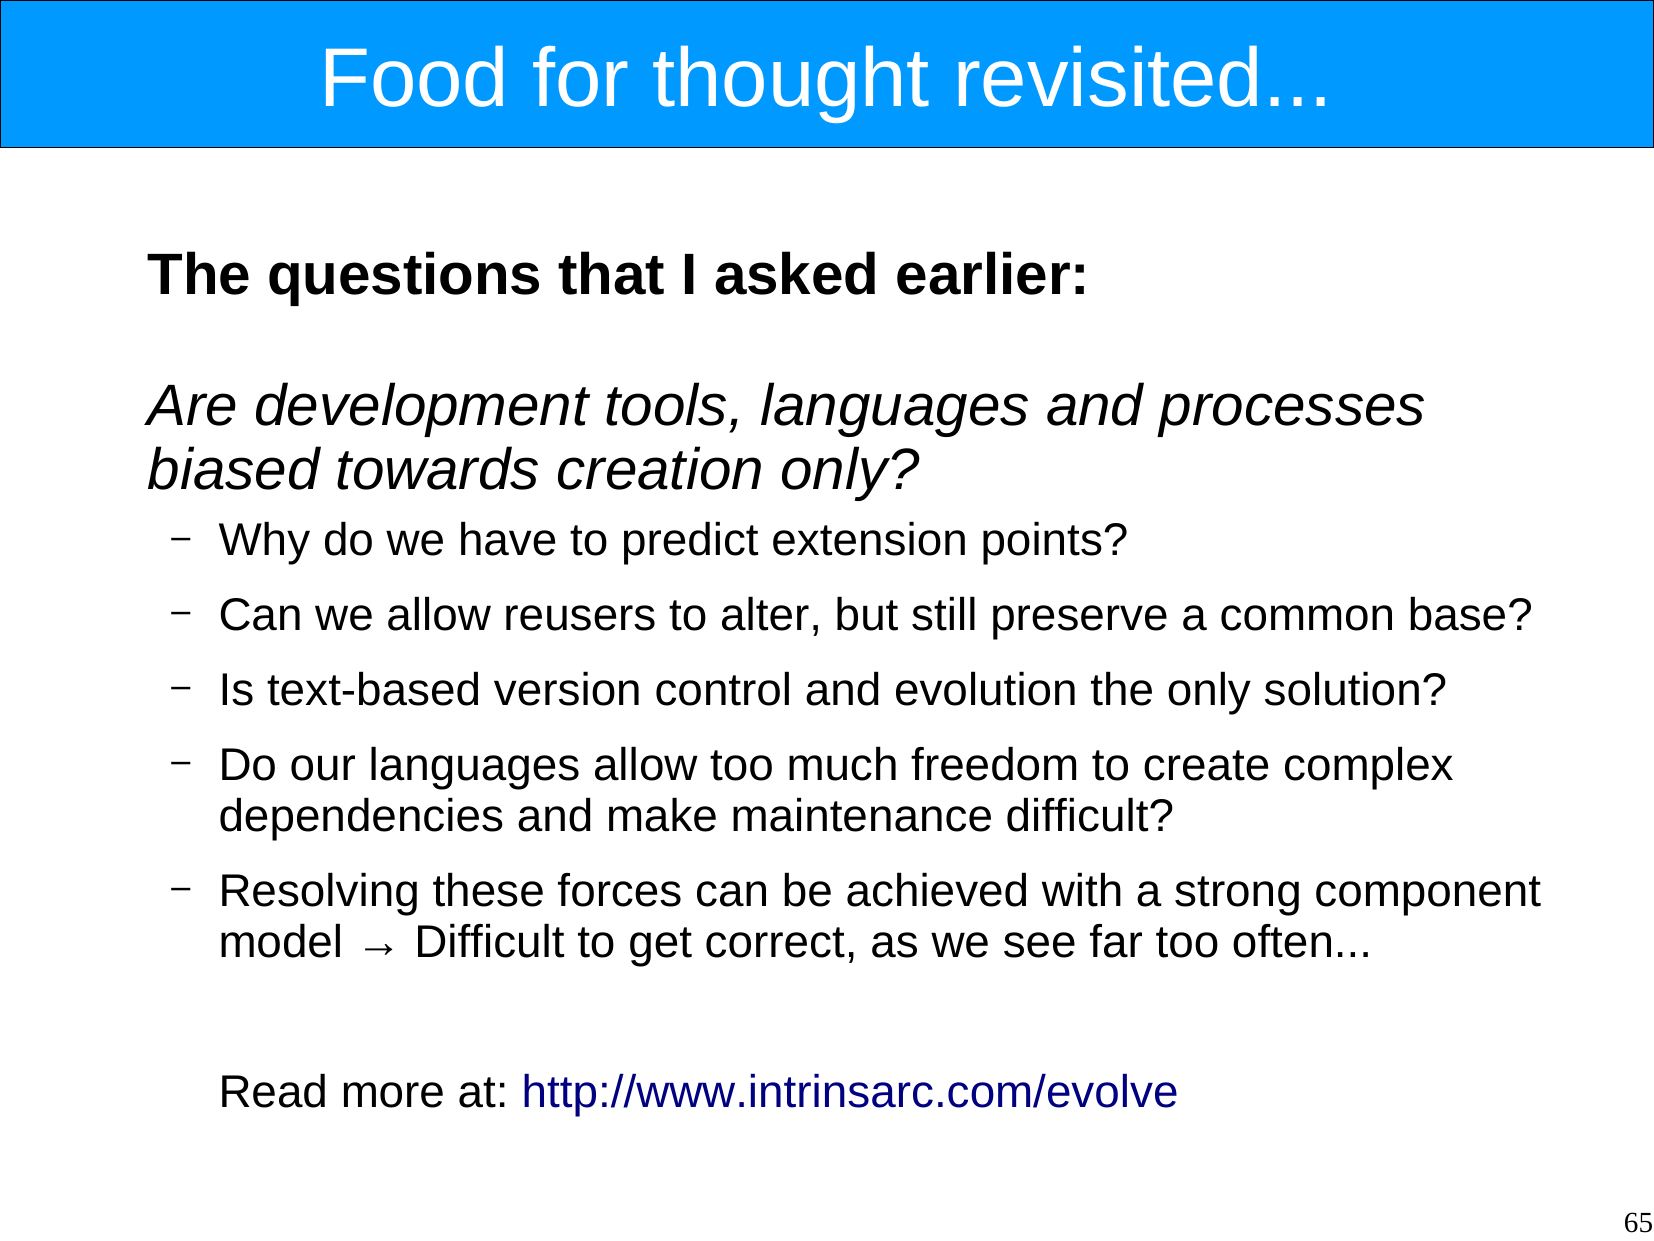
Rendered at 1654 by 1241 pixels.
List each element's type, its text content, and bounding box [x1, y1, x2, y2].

title Food for thought revisited... [82, 13, 1571, 142]
list The questions that I asked earlier: Are development tools, languages and processes biased towards creation only? Why do we have to predict extension points? Can we allow reusers to alter, but still preserve a common base? Is text-based version control and evolution the only solution? Do our languages allow too much freedom to create complex dependencies and make maintenance difficult? Resolving these forces can be achieved with a strong component model → Difficult to get correct, as we see far too often... Read more at: http://www.intrinsarc.com/evolve [76, 177, 1565, 1196]
